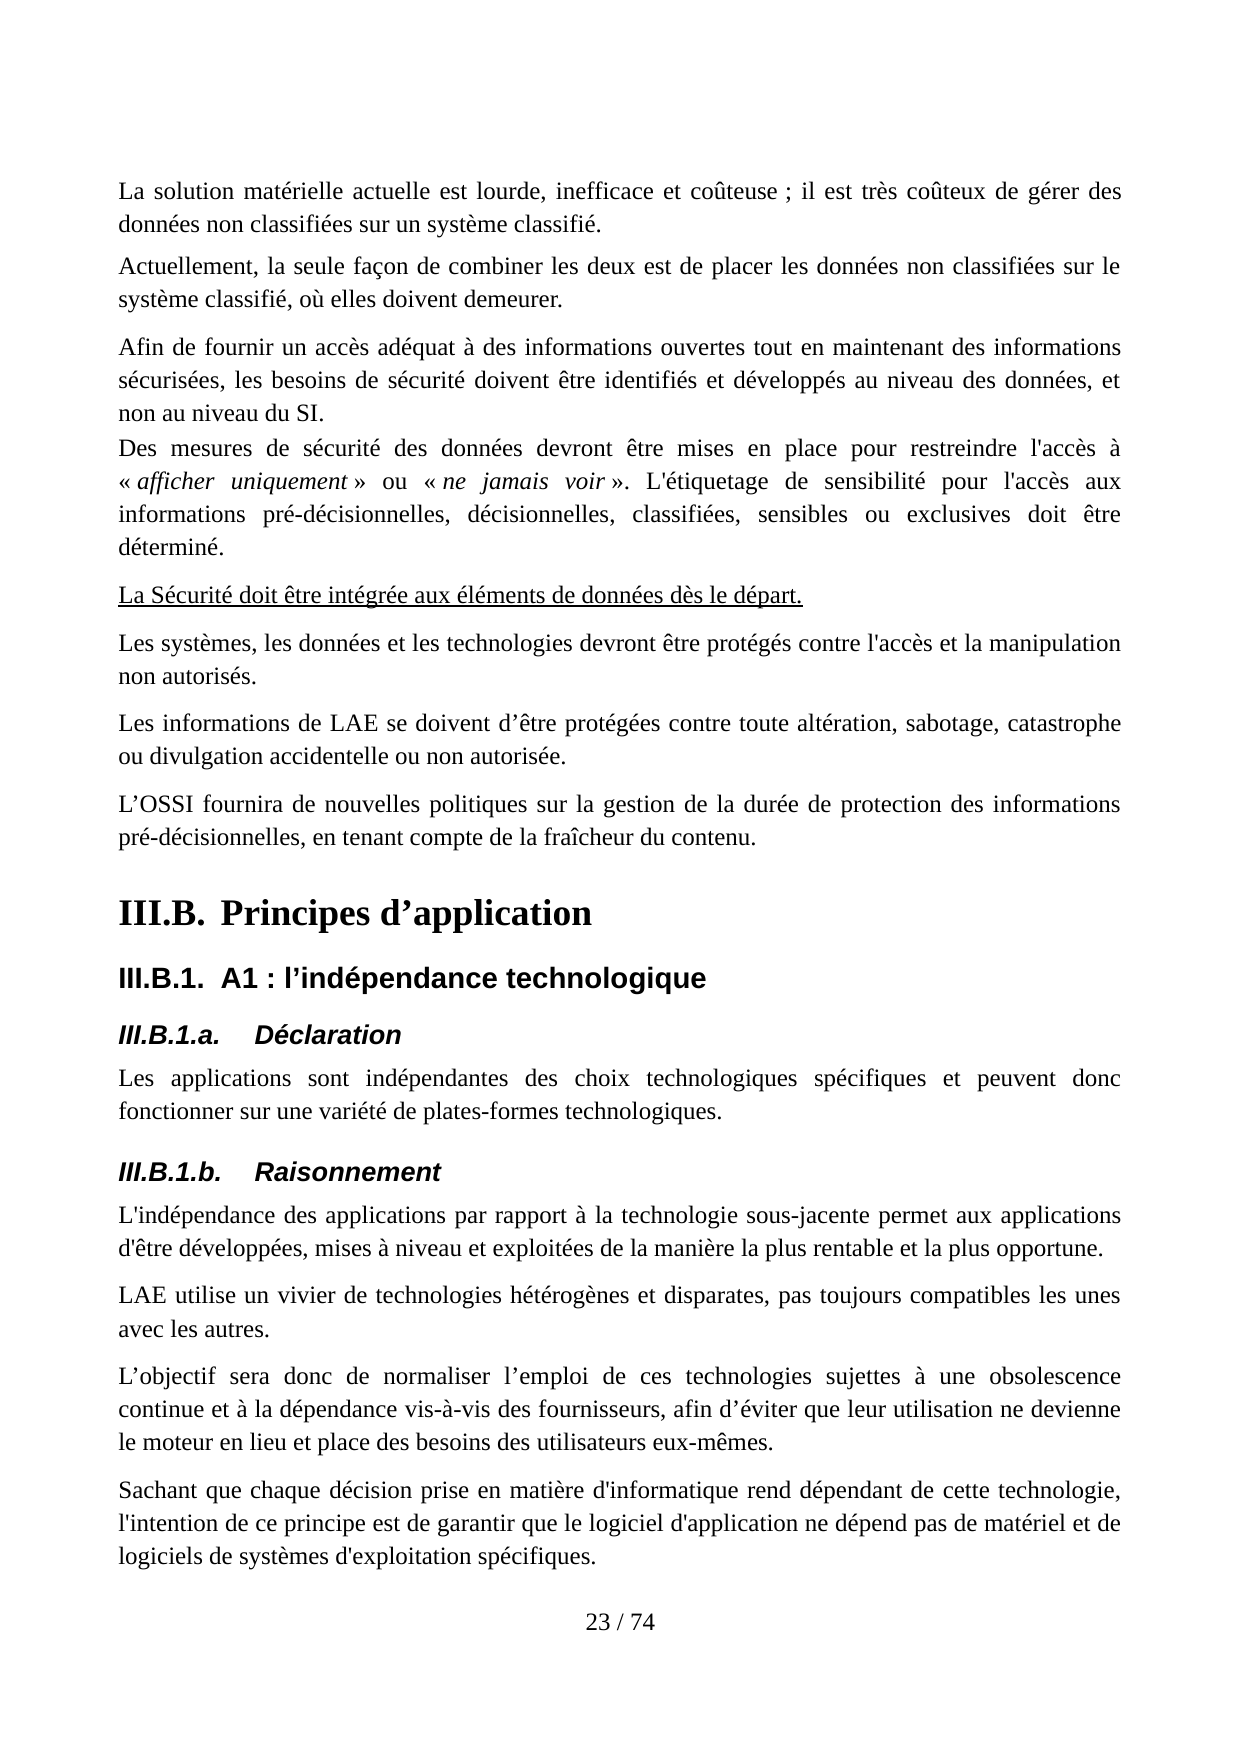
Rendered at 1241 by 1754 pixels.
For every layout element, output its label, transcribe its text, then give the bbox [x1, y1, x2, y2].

subtitle Déclaration [118, 1019, 1122, 1051]
text Des mesures de sécurité des données devront être mises en place pour restreindre l'accès à « afficher uniquement » ou « ne jamais voir ». L'étiquetage de sensibilité pour l'accès aux informations pré-décisionnelles, décisionnelles, classifiées, sensibles ou exclusives doit être déterminé. [118, 433, 1122, 561]
subtitle A1 : l’indépendance technologique [118, 961, 1122, 994]
text L’objectif sera donc de normaliser l’emploi de ces technologies sujettes à une obsolescence continue et à la dépendance vis-à-vis des fournisseurs, afin d’éviter que leur utilisation ne devienne le moteur en lieu et place des besoins des utilisateurs eux-mêmes. [118, 1361, 1122, 1456]
text Les systèmes, les données et les technologies devront être protégés contre l'accès et la manipulation non autorisés. [118, 628, 1122, 689]
text Sachant que chaque décision prise en matière d'informatique rend dépendant de cette technologie, l'intention de ce principe est de garantir que le logiciel d'application ne dépend pas de matériel et de logiciels de systèmes d'exploitation spécifiques. [118, 1475, 1122, 1570]
text Les applications sont indépendantes des choix technologiques spécifiques et peuvent donc fonctionner sur une variété de plates-formes technologiques. [118, 1063, 1122, 1125]
text L’OSSI fournira de nouvelles politiques sur la gestion de la durée de protection des informations pré-décisionnelles, en tenant compte de la fraîcheur du contenu. [118, 789, 1122, 851]
subtitle Principes d’application [118, 890, 1122, 933]
text Afin de fournir un accès adéquat à des informations ouvertes tout en maintenant des informations sécurisées, les besoins de sécurité doivent être identifiés et développés au niveau des données, et non au niveau du SI. [118, 332, 1122, 426]
text La Sécurité doit être intégrée aux éléments de données dès le départ. [118, 580, 1122, 609]
subtitle Raisonnement [118, 1156, 1122, 1187]
text Les informations de LAE se doivent d’être protégées contre toute altération, sabotage, catastrophe ou divulgation accidentelle ou non autorisée. [118, 708, 1122, 770]
text Actuellement, la seule façon de combiner les deux est de placer les données non classifiées sur le système classifié, où elles doivent demeurer. [118, 251, 1122, 313]
text La solution matérielle actuelle est lourde, inefficace et coûteuse ; il est très coûteux de gérer des données non classifiées sur un système classifié. [118, 176, 1122, 238]
text L'indépendance des applications par rapport à la technologie sous-jacente permet aux applications d'être développées, mises à niveau et exploitées de la manière la plus rentable et la plus opportune. [118, 1200, 1122, 1262]
text LAE utilise un vivier de technologies hétérogènes et disparates, pas toujours compatibles les unes avec les autres. [118, 1281, 1122, 1342]
